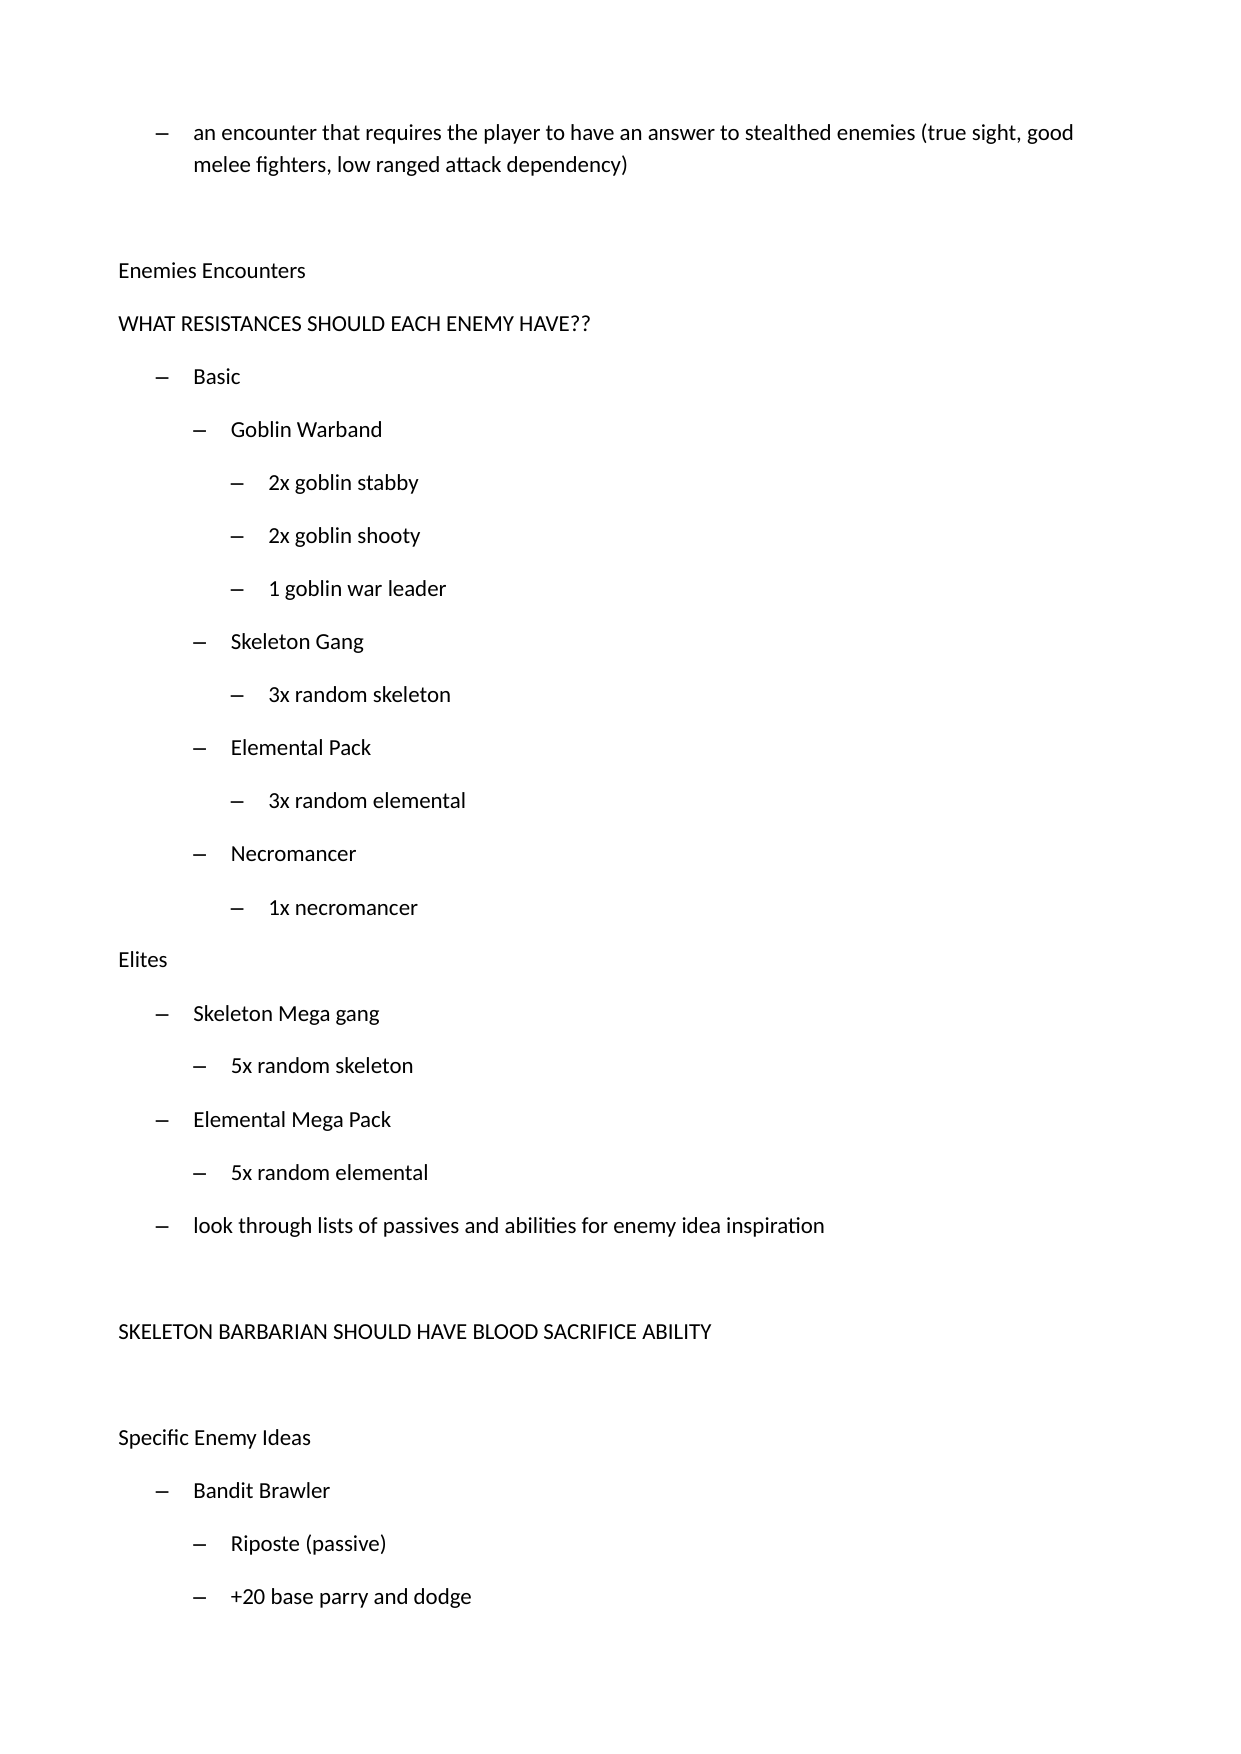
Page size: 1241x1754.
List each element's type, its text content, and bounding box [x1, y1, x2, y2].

list 5x random skeleton [193, 1052, 1122, 1080]
list 2x goblin stabby [231, 468, 1122, 496]
text Elites [118, 946, 1122, 974]
list Elemental Mega Pack [156, 1105, 1122, 1133]
list 1x necromancer [231, 893, 1122, 921]
list Goblin Warband [193, 415, 1122, 443]
list 2x goblin shooty [231, 521, 1122, 549]
list Skeleton Mega gang [156, 999, 1122, 1027]
list 5x random elemental [193, 1158, 1122, 1186]
list Necromancer [193, 839, 1122, 868]
list Basic [156, 362, 1122, 390]
list 1 goblin war leader [231, 574, 1122, 602]
list Bandit Brawler [156, 1476, 1122, 1504]
list +20 base parry and dodge [193, 1582, 1122, 1610]
text WHAT RESISTANCES SHOULD EACH ENEMY HAVE?? [118, 309, 1122, 337]
list Skeleton Gang [193, 627, 1122, 656]
text SKELETON BARBARIAN SHOULD HAVE BLOOD SACRIFICE ABILITY [118, 1317, 1122, 1345]
list 3x random skeleton [231, 681, 1122, 708]
list 3x random elemental [231, 787, 1122, 814]
list Elemental Pack [193, 733, 1122, 762]
list Riposte (passive) [193, 1529, 1122, 1557]
text Enemies Encounters [118, 256, 1122, 284]
text Specific Enemy Ideas [118, 1423, 1122, 1451]
list an encounter that requires the player to have an answer to stealthed enemies (true sight, good melee fighters, low ranged attack dependency) [156, 118, 1122, 178]
list look through lists of passives and abilities for enemy idea inspiration [156, 1211, 1122, 1239]
